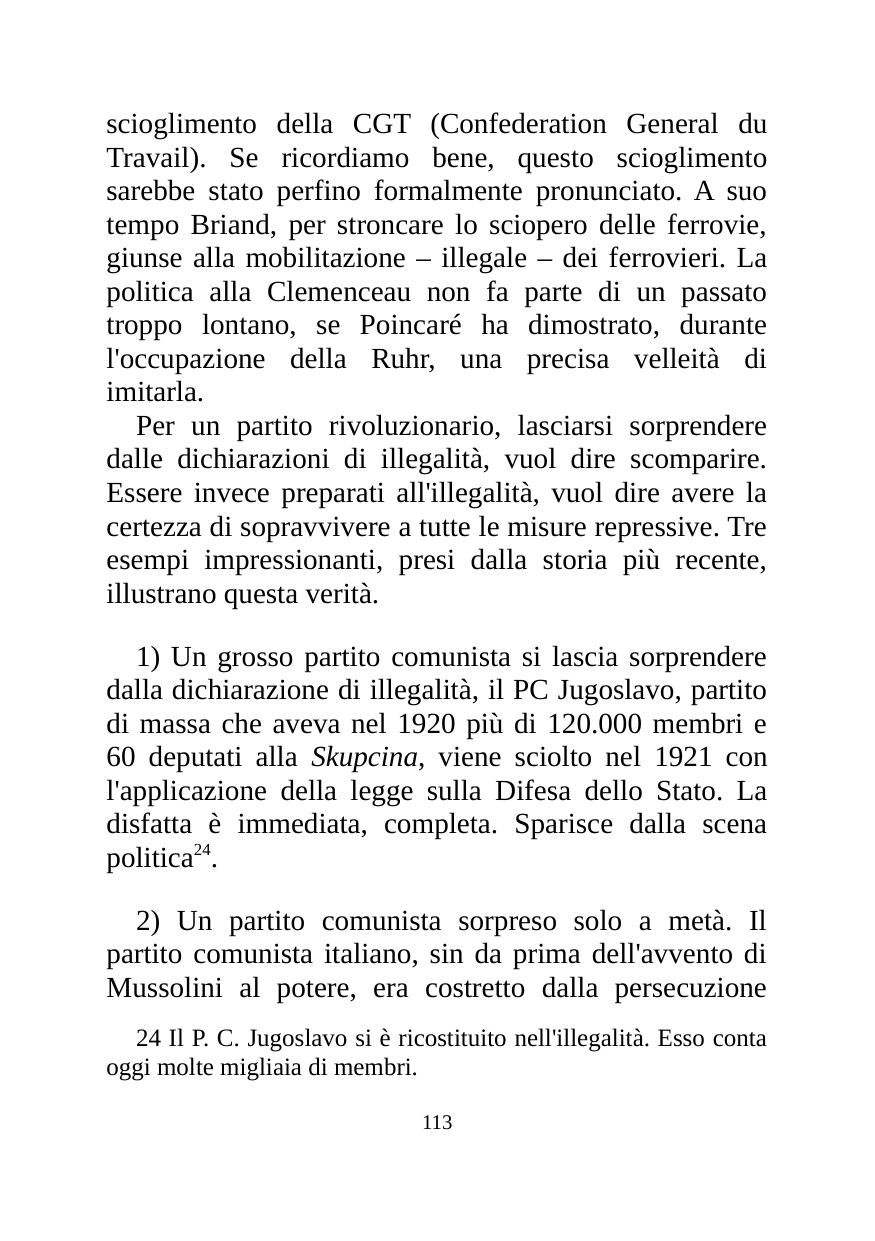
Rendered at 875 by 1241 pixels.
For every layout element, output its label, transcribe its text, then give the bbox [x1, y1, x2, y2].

text Il P. C. Jugoslavo si è ricostituito nell'illegalità. Esso conta oggi molte migliaia di membri. [106, 1023, 768, 1080]
text 2) Un partito comunista sorpreso solo a metà. Il partito comunista italiano, sin da prima dell'avvento di Mussolini al potere, era costretto dalla persecuzione [106, 903, 768, 1004]
text Per un partito rivoluzionario, lasciarsi sorprendere dalle dichiarazioni di illegalità, vuol dire scomparire. Essere invece preparati all'illegalità, vuol dire avere la certezza di sopravvivere a tutte le misure repressive. Tre esempi impressionanti, presi dalla storia più recente, illustrano questa verità. [106, 408, 768, 609]
text 1) Un grosso partito comunista si lascia sorprendere dalla dichiarazione di illegalità, il PC Jugoslavo, partito di massa che aveva nel 1920 più di 120.000 membri e 60 deputati alla Skupcina, viene sciolto nel 1921 con l'applicazione della legge sulla Difesa dello Stato. La disfatta è immediata, completa. Sparisce dalla scena politica. [106, 639, 768, 874]
text scioglimento della CGT (Confederation General du Travail). Se ricordiamo bene, questo scioglimento sarebbe stato perfino formalmente pronunciato. A suo tempo Briand, per stroncare lo sciopero delle ferrovie, giunse alla mobilitazione – illegale – dei ferrovieri. La politica alla Clemenceau non fa parte di un passato troppo lontano, se Poincaré ha dimostrato, durante l'occupazione della Ruhr, una precisa velleità di imitarla. [106, 106, 768, 408]
